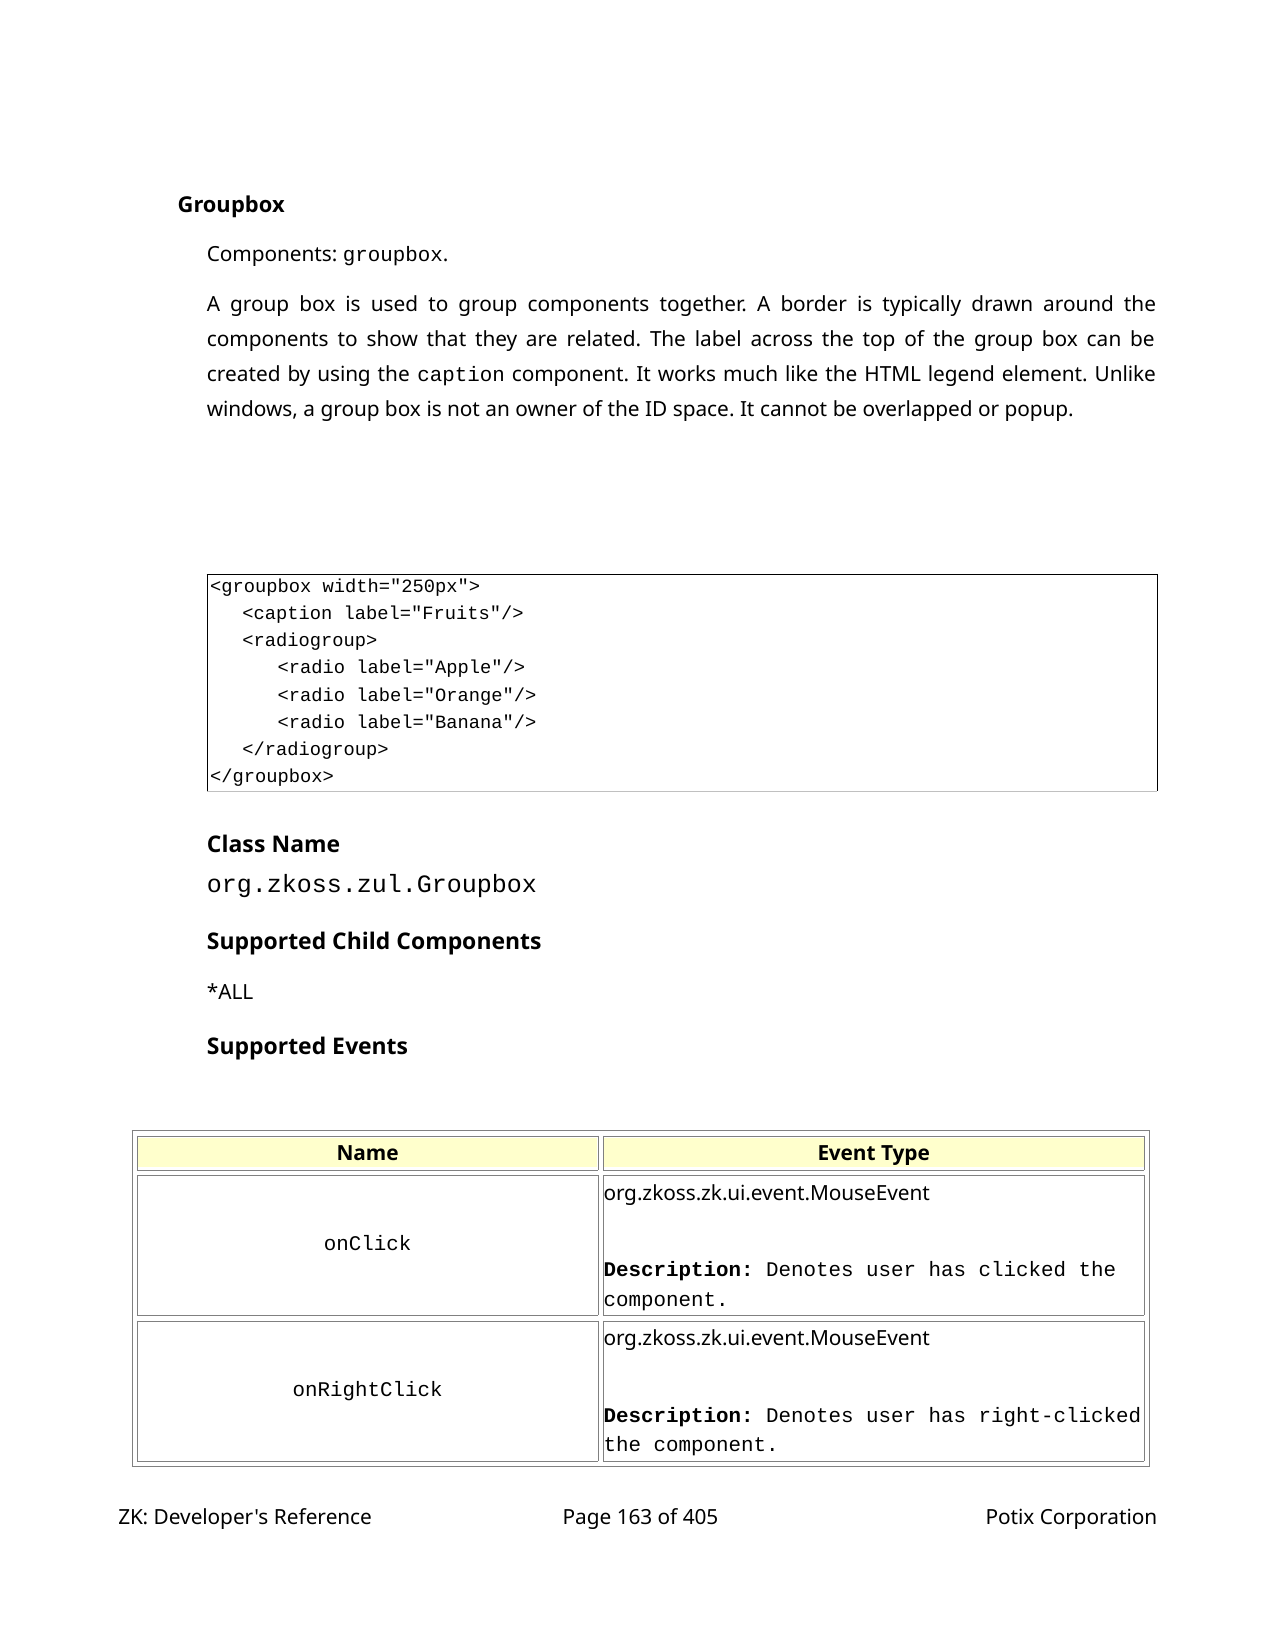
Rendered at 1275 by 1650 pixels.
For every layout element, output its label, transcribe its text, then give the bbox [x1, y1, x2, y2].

text Components: groupbox. [207, 239, 1157, 268]
text <caption label="Fruits"/> [208, 601, 1157, 625]
text <radiogroup> [208, 628, 1157, 652]
subtitle Class Name [207, 828, 1157, 859]
text org.zkoss.zul.Groupbox [207, 872, 1157, 900]
text <radio label="Orange"/> [208, 683, 1157, 707]
table_header Event Type [600, 1131, 1147, 1169]
table_header Name [134, 1131, 600, 1169]
subtitle Supported Child Components [207, 925, 1157, 956]
table_cell onClick [134, 1170, 600, 1315]
subtitle Supported Events [207, 1030, 1157, 1061]
text <groupbox width="250px"> [208, 575, 1157, 598]
subtitle Groupbox [177, 189, 1157, 219]
table_cell onRightClick [134, 1315, 600, 1461]
text <radio label="Banana"/> [208, 710, 1157, 734]
text </radiogroup> [208, 737, 1157, 761]
text *ALL [207, 977, 1157, 1005]
table_cell org.zkoss.zk.ui.event.MouseEvent Description: Denotes user has right-clicked the component. [600, 1315, 1147, 1461]
text <radio label="Apple"/> [208, 655, 1157, 680]
table_cell org.zkoss.zk.ui.event.MouseEvent Description: Denotes user has clicked the component. [600, 1170, 1147, 1315]
text </groupbox> [208, 764, 1157, 791]
text A group box is used to group components together. A border is typically drawn around the components to show that they are related. The label across the top of the group box can be created by using the caption component. It works much like the HTML legend element. Unlike windows, a group box is not an owner of the ID space. It cannot be overlapped or popup. [207, 289, 1157, 423]
